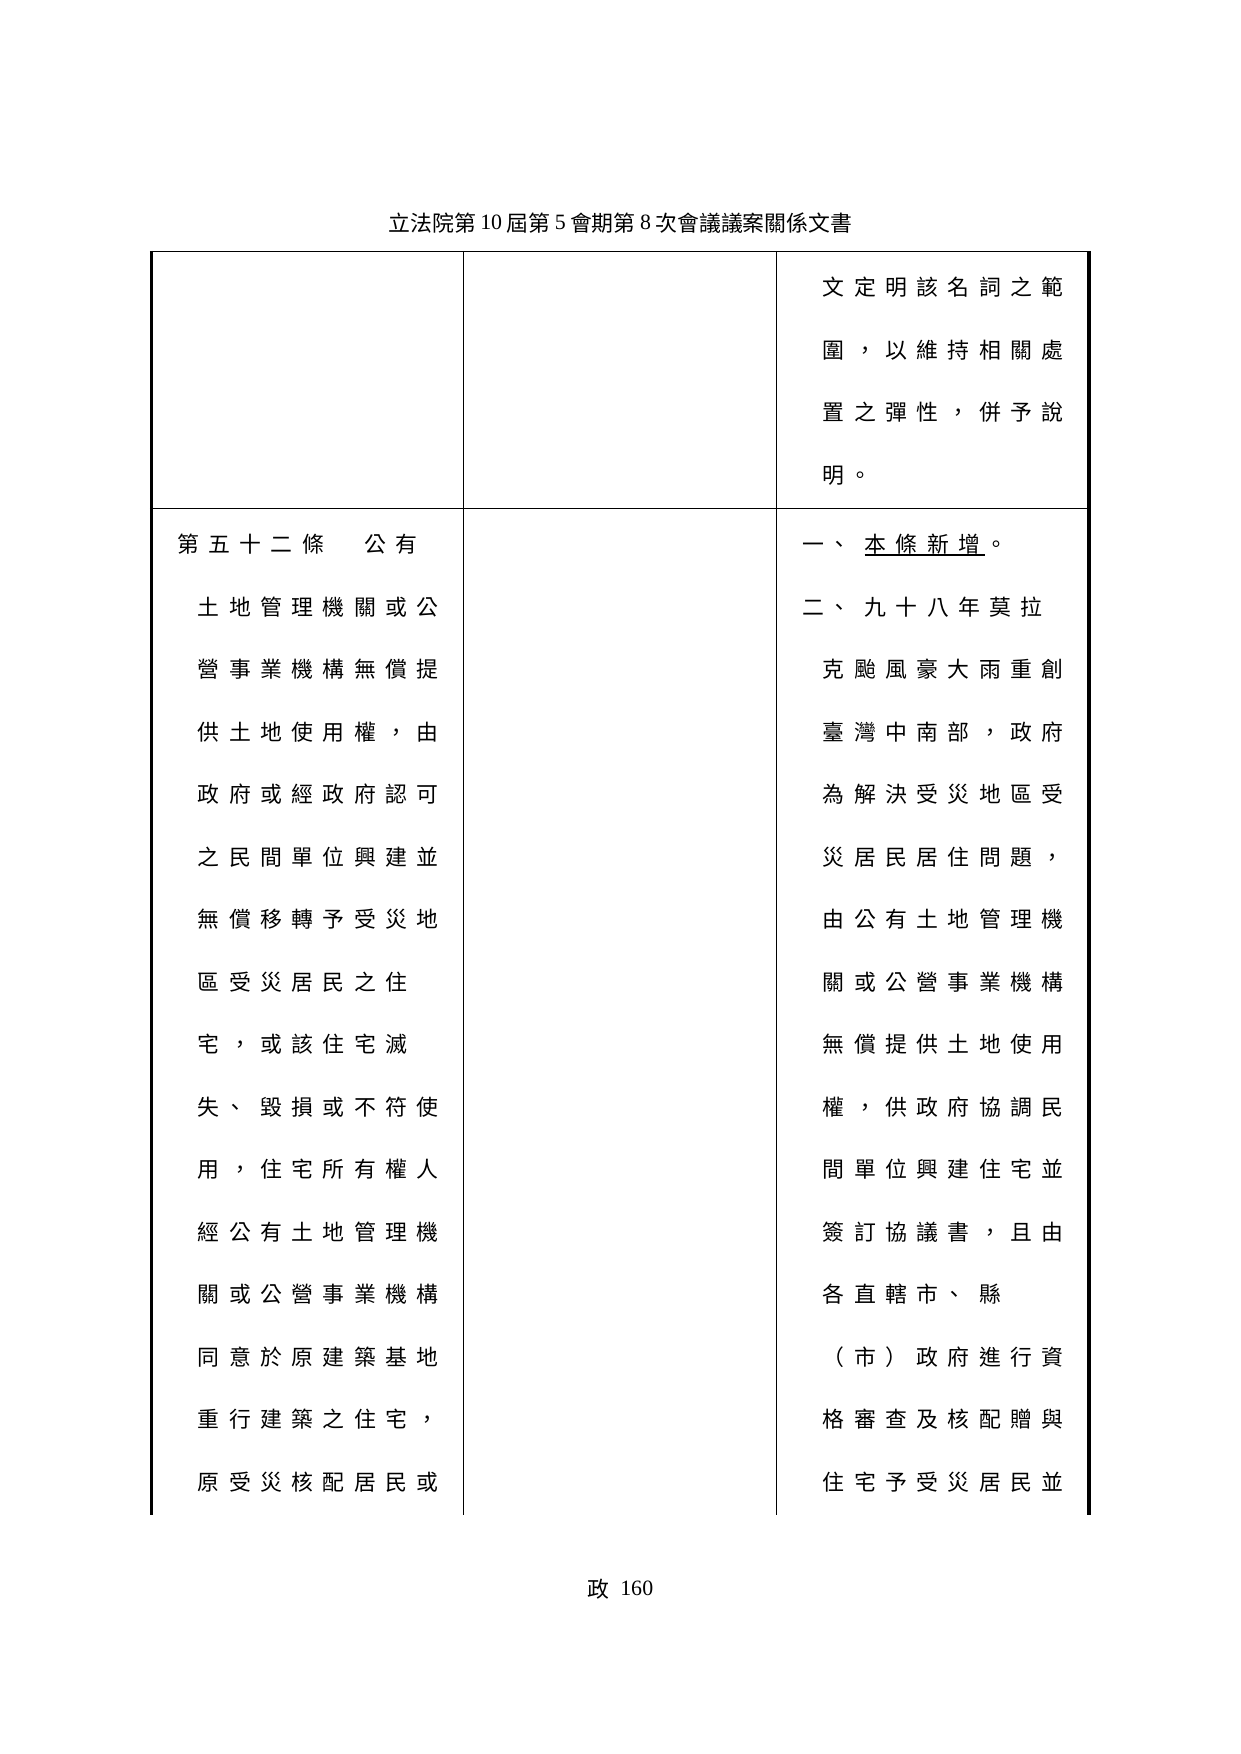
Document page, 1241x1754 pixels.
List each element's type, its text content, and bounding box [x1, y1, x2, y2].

table_cell [464, 509, 776, 1514]
table_cell [464, 252, 776, 508]
table_cell 一、本條新增。 二、九十八年莫拉克颱風豪大雨重創臺灣中南部，政府為解決受災地區受災居民居住問題，由公有土地管理機關或公營事業機構無償提供土地使用權，供政府協調民間單位興建住宅並簽訂協議書，且由各直轄市、縣（市）政府進行資格審查及核配贈與住宅予受災居民並 [777, 509, 1087, 1514]
table_cell [153, 252, 463, 508]
table_cell 文定明該名詞之範圍，以維持相關處置之彈性，併予說明。 [777, 252, 1087, 508]
table_cell 第五十二條 公有土地管理機關或公營事業機構無償提供土地使用權，由政府或經政府認可之民間單位興建並無償移轉予受災地區受災居民之住宅，或該住宅滅失、毀損或不符使用，住宅所有權人經公有土地管理機關或公營事業機構同意於原建築基地重行建築之住宅，原受災核配居民或 [153, 509, 463, 1514]
